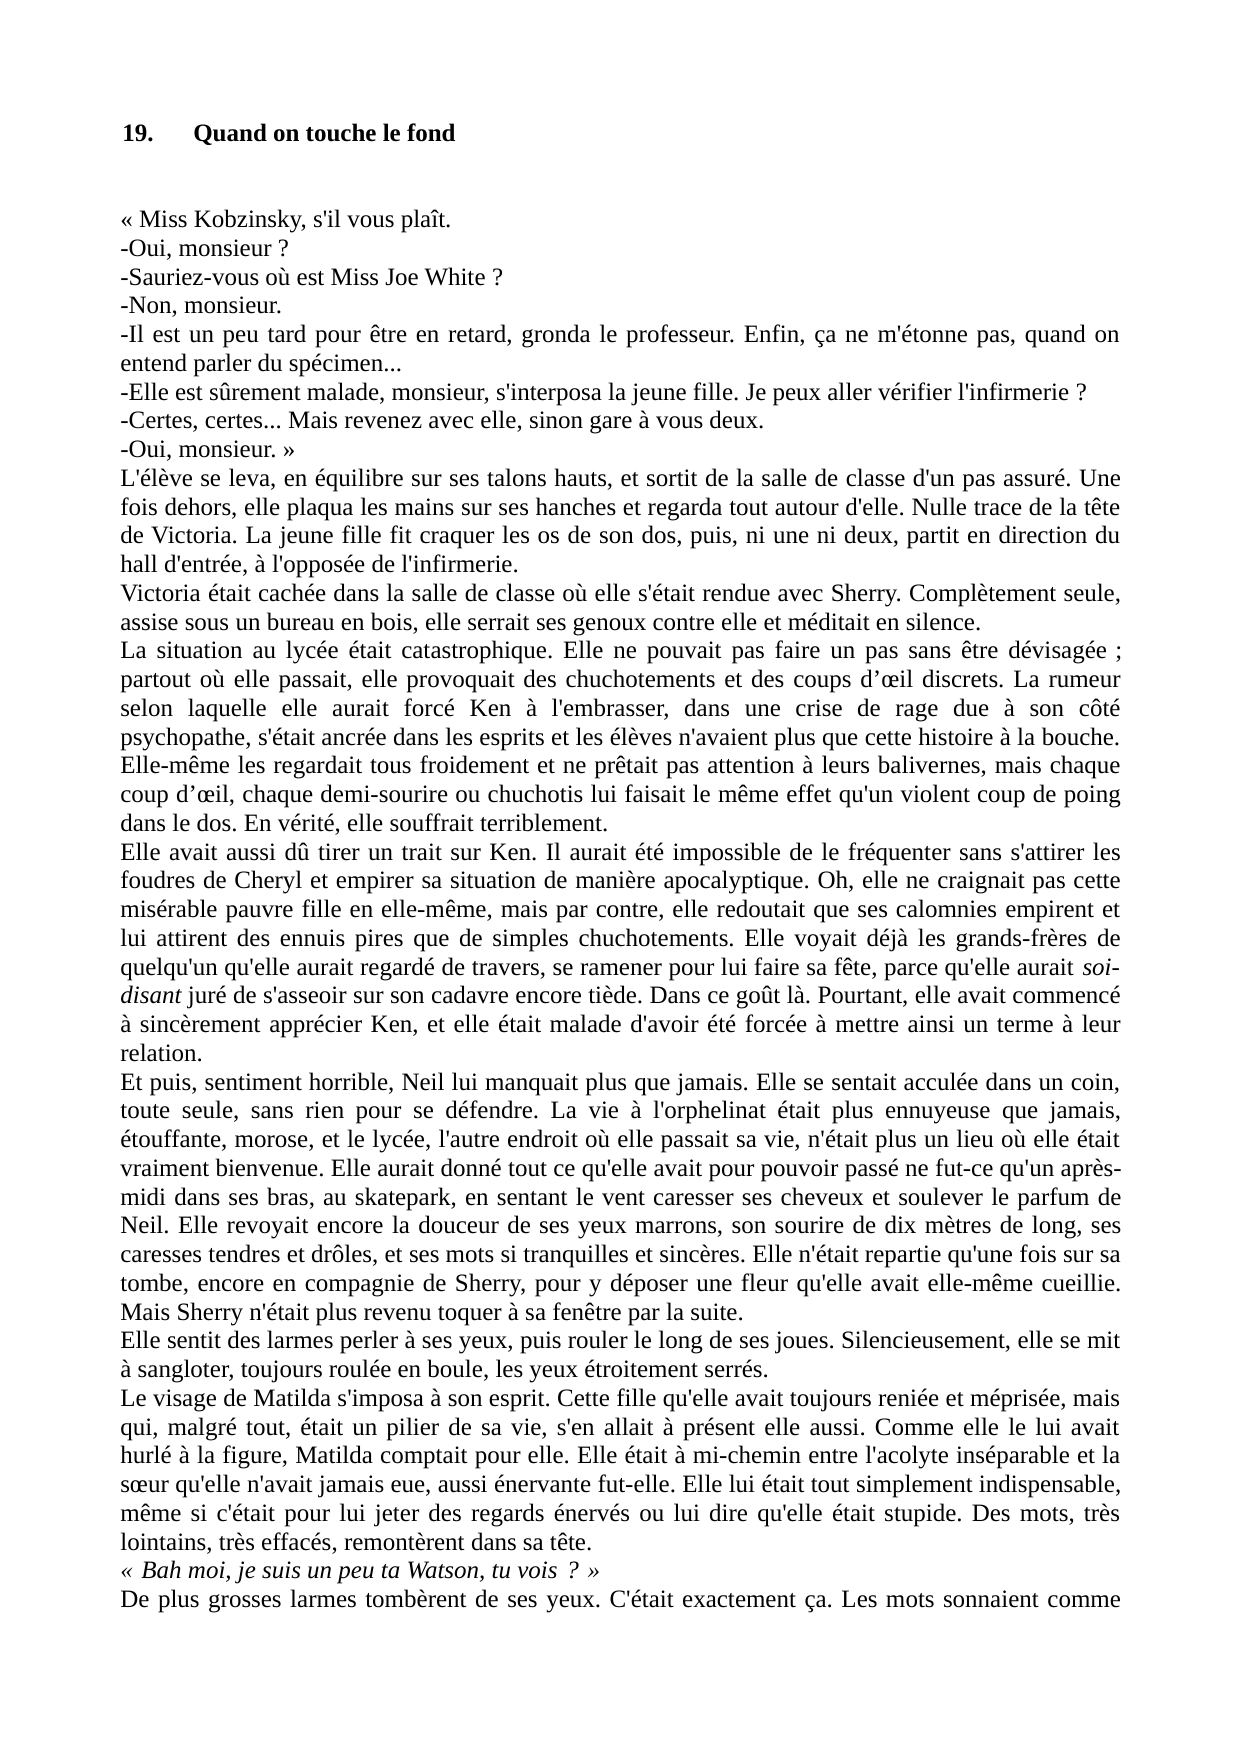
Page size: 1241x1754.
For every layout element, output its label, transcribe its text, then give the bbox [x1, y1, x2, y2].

text -Oui, monsieur. » [120, 434, 1122, 463]
text Elle sentit des larmes perler à ses yeux, puis rouler le long de ses joues. Silencieusement, elle se mit à sangloter, toujours roulée en boule, les yeux étroitement serrés. [120, 1326, 1122, 1383]
text Victoria était cachée dans la salle de classe où elle s'était rendue avec Sherry. Complètement seule, assise sous un bureau en bois, elle serrait ses genoux contre elle et méditait en silence. [120, 578, 1122, 636]
text -Sauriez-vous où est Miss Joe White ? [120, 262, 1122, 291]
text -Il est un peu tard pour être en retard, gronda le professeur. Enfin, ça ne m'étonne pas, quand on entend parler du spécimen... [120, 319, 1122, 377]
text Le visage de Matilda s'imposa à son esprit. Cette fille qu'elle avait toujours reniée et méprisée, mais qui, malgré tout, était un pilier de sa vie, s'en allait à présent elle aussi. Comme elle le lui avait hurlé à la figure, Matilda comptait pour elle. Elle était à mi-chemin entre l'acolyte inséparable et la sœur qu'elle n'avait jamais eue, aussi énervante fut-elle. Elle lui était tout simplement indispensable, même si c'était pour lui jeter des regards énervés ou lui dire qu'elle était stupide. Des mots, très lointains, très effacés, remontèrent dans sa tête. [120, 1383, 1122, 1556]
list Quand on touche le fond [122, 118, 1122, 147]
text Elle avait aussi dû tirer un trait sur Ken. Il aurait été impossible de le fréquenter sans s'attirer les foudres de Cheryl et empirer sa situation de manière apocalyptique. Oh, elle ne craignait pas cette misérable pauvre fille en elle-même, mais par contre, elle redoutait que ses calomnies empirent et lui attirent des ennuis pires que de simples chuchotements. Elle voyait déjà les grands-frères de quelqu'un qu'elle aurait regardé de travers, se ramener pour lui faire sa fête, parce qu'elle aurait soi-disant juré de s'asseoir sur son cadavre encore tiède. Dans ce goût là. Pourtant, elle avait commencé à sincèrement apprécier Ken, et elle était malade d'avoir été forcée à mettre ainsi un terme à leur relation. [120, 837, 1122, 1067]
text « Bah moi, je suis un peu ta Watson, tu vois ? » [120, 1556, 1122, 1584]
text La situation au lycée était catastrophique. Elle ne pouvait pas faire un pas sans être dévisagée ; partout où elle passait, elle provoquait des chuchotements et des coups d’œil discrets. La rumeur selon laquelle elle aurait forcé Ken à l'embrasser, dans une crise de rage due à son côté psychopathe, s'était ancrée dans les esprits et les élèves n'avaient plus que cette histoire à la bouche. Elle-même les regardait tous froidement et ne prêtait pas attention à leurs balivernes, mais chaque coup d’œil, chaque demi-sourire ou chuchotis lui faisait le même effet qu'un violent coup de poing dans le dos. En vérité, elle souffrait terriblement. [120, 636, 1122, 837]
text Et puis, sentiment horrible, Neil lui manquait plus que jamais. Elle se sentait acculée dans un coin, toute seule, sans rien pour se défendre. La vie à l'orphelinat était plus ennuyeuse que jamais, étouffante, morose, et le lycée, l'autre endroit où elle passait sa vie, n'était plus un lieu où elle était vraiment bienvenue. Elle aurait donné tout ce qu'elle avait pour pouvoir passé ne fut-ce qu'un après-midi dans ses bras, au skatepark, en sentant le vent caresser ses cheveux et soulever le parfum de Neil. Elle revoyait encore la douceur de ses yeux marrons, son sourire de dix mètres de long, ses caresses tendres et drôles, et ses mots si tranquilles et sincères. Elle n'était repartie qu'une fois sur sa tombe, encore en compagnie de Sherry, pour y déposer une fleur qu'elle avait elle-même cueillie. Mais Sherry n'était plus revenu toquer à sa fenêtre par la suite. [120, 1067, 1122, 1326]
text -Non, monsieur. [120, 291, 1122, 319]
text -Certes, certes... Mais revenez avec elle, sinon gare à vous deux. [120, 406, 1122, 434]
text L'élève se leva, en équilibre sur ses talons hauts, et sortit de la salle de classe d'un pas assuré. Une fois dehors, elle plaqua les mains sur ses hanches et regarda tout autour d'elle. Nulle trace de la tête de Victoria. La jeune fille fit craquer les os de son dos, puis, ni une ni deux, partit en direction du hall d'entrée, à l'opposée de l'infirmerie. [120, 463, 1122, 578]
text -Elle est sûrement malade, monsieur, s'interposa la jeune fille. Je peux aller vérifier l'infirmerie ? [120, 377, 1122, 406]
text -Oui, monsieur ? [120, 233, 1122, 262]
text De plus grosses larmes tombèrent de ses yeux. C'était exactement ça. Les mots sonnaient comme [120, 1584, 1122, 1613]
text « Miss Kobzinsky, s'il vous plaît. [120, 204, 1122, 233]
